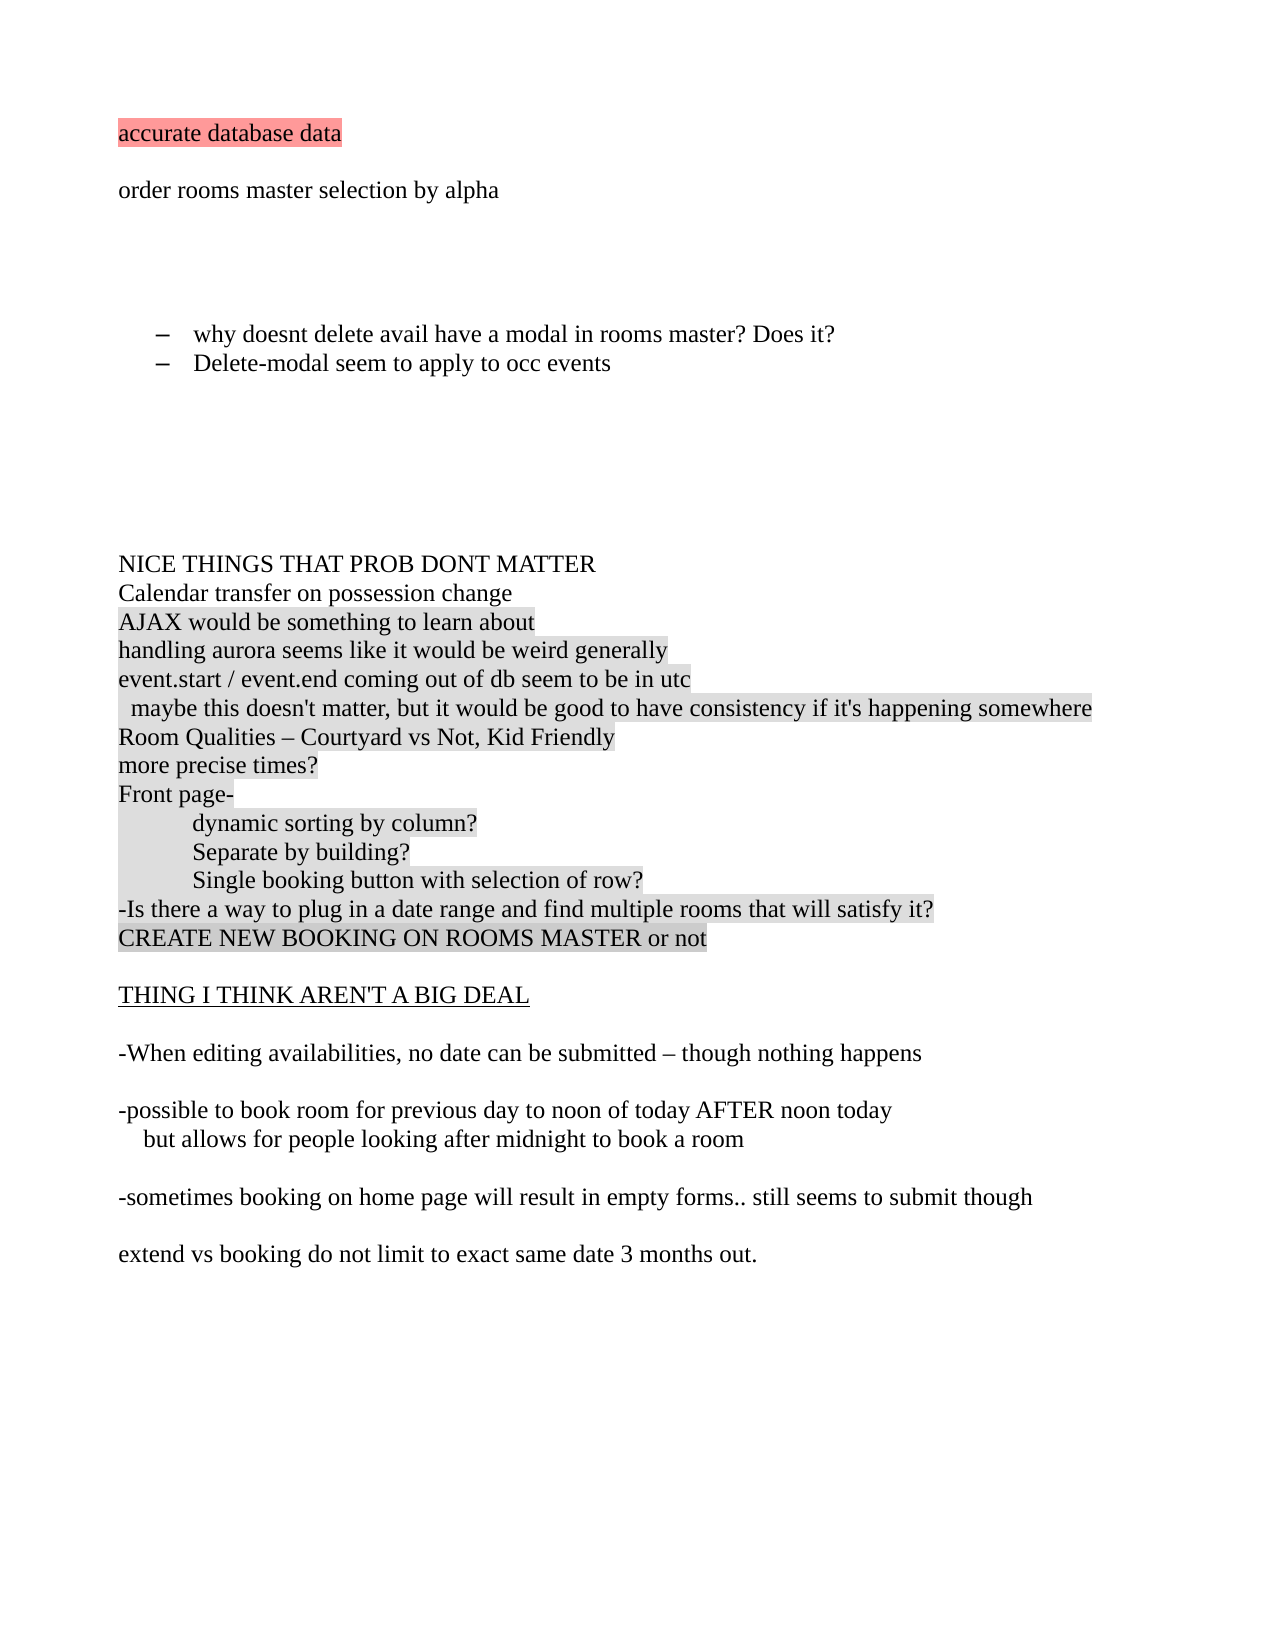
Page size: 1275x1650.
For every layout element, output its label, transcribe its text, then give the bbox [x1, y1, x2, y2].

text Room Qualities – Courtyard vs Not, Kid Friendly [118, 722, 1157, 751]
text order rooms master selection by alpha [118, 176, 1157, 204]
text Calendar transfer on possession change [118, 578, 1157, 607]
text accurate database data [118, 118, 1157, 147]
text AJAX would be something to learn about [118, 607, 1157, 636]
text -When editing availabilities, no date can be submitted – though nothing happens [118, 1038, 1157, 1067]
text Front page- [118, 779, 1157, 808]
text -sometimes booking on home page will result in empty forms.. still seems to submit though [118, 1182, 1157, 1211]
text extend vs booking do not limit to exact same date 3 months out. [118, 1239, 1157, 1268]
text dynamic sorting by column? [118, 808, 1157, 837]
text Separate by building? [118, 837, 1157, 866]
text more precise times? [118, 751, 1157, 779]
text -possible to book room for previous day to noon of today AFTER noon today [118, 1096, 1157, 1124]
text maybe this doesn't matter, but it would be good to have consistency if it's happening somewhere [118, 693, 1157, 722]
text -Is there a way to plug in a date range and find multiple rooms that will satisfy it? [118, 894, 1157, 923]
list Delete-modal seem to apply to occ events [156, 348, 1157, 377]
text THING I THINK AREN'T A BIG DEAL [118, 981, 1157, 1009]
text event.start / event.end coming out of db seem to be in utc [118, 664, 1157, 693]
text Single booking button with selection of row? [118, 866, 1157, 894]
text CREATE NEW BOOKING ON ROOMS MASTER or not [118, 923, 1157, 952]
list why doesnt delete avail have a modal in rooms master? Does it? [156, 319, 1157, 348]
text but allows for people looking after midnight to book a room [118, 1124, 1157, 1153]
text handling aurora seems like it would be weird generally [118, 636, 1157, 664]
text NICE THINGS THAT PROB DONT MATTER [118, 549, 1157, 578]
